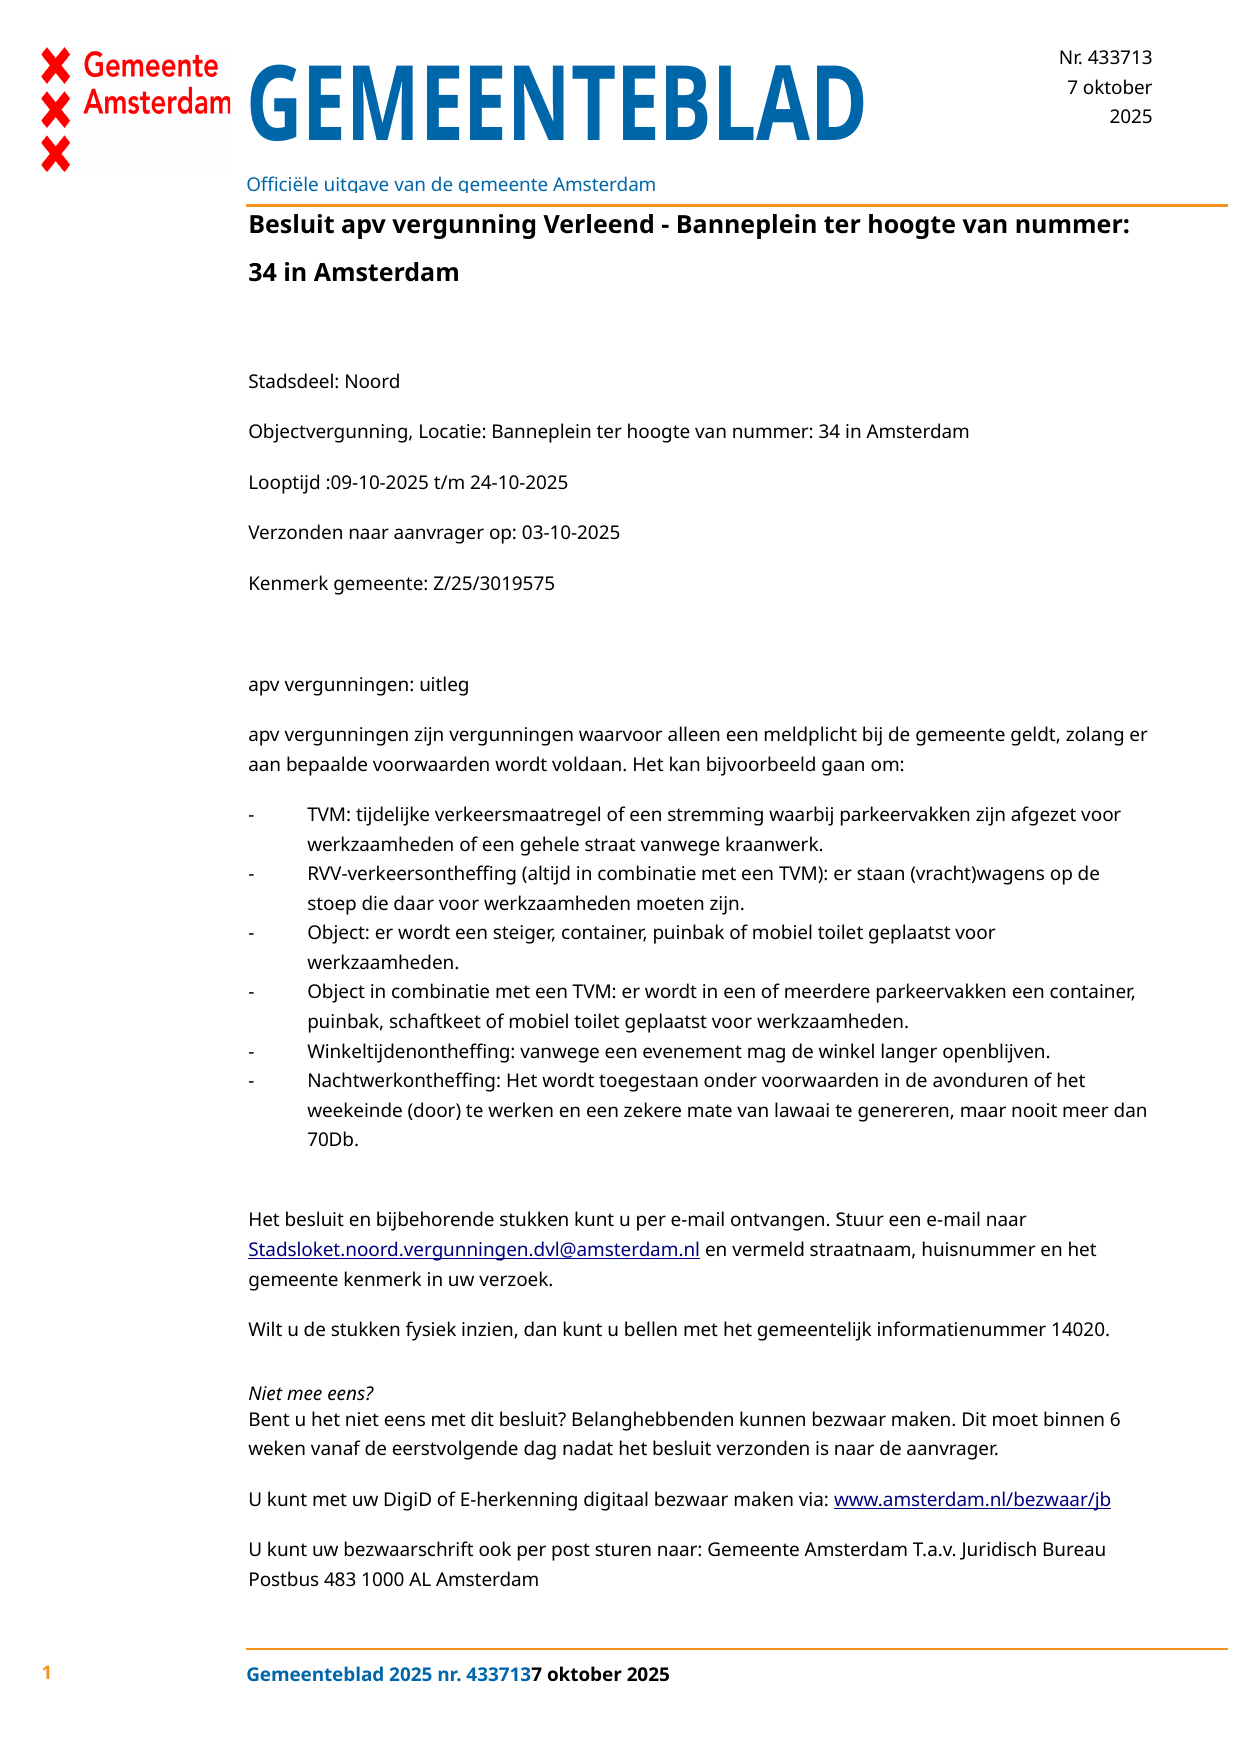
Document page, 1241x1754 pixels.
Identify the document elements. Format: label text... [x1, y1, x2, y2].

list Nachtwerkontheffing: Het wordt toegestaan onder voorwaarden in de avonduren of het weekeinde (door) te werken en een zekere mate van lawaai te genereren, maar nooit meer dan 70Db. [248, 1067, 1152, 1152]
list Winkeltijdenontheffing: vanwege een evenement mag de winkel langer openblijven. [248, 1038, 1152, 1064]
text U kunt uw bezwaarschrift ook per post sturen naar: Gemeente Amsterdam T.a.v. Juridisch Bureau Postbus 483 1000 AL Amsterdam [248, 1536, 1152, 1592]
text Besluit apv vergunning Verleend - Banneplein ter hoogte van nummer: 34 in Amsterdam [248, 207, 1152, 288]
text Verzonden naar aanvrager op: 03-10-2025 [248, 519, 1152, 545]
text Niet mee eens? [248, 1380, 1152, 1406]
list Object in combinatie met een TVM: er wordt in een of meerdere parkeervakken een container, puinbak, schaftkeet of mobiel toilet geplaatst voor werkzaamheden. [248, 979, 1152, 1034]
text Stadsdeel: Noord [248, 368, 1152, 394]
list RVV-verkeersontheffing (altijd in combinatie met een TVM): er staan (vracht)wagens op de stoep die daar voor werkzaamheden moeten zijn. [248, 860, 1152, 916]
text Looptijd :09-10-2025 t/m 24-10-2025 [248, 469, 1152, 495]
list TVM: tijdelijke verkeersmaatregel of een stremming waarbij parkeervakken zijn afgezet voor werkzaamheden of een gehele straat vanwege kraanwerk. [248, 801, 1152, 857]
text Bent u het niet eens met dit besluit? Belanghebbenden kunnen bezwaar maken. Dit moet binnen 6 weken vanaf de eerstvolgende dag nadat het besluit verzonden is naar de aanvrager. [248, 1406, 1152, 1461]
text Wilt u de stukken fysiek inzien, dan kunt u bellen met het gemeentelijk informatienummer 14020. [248, 1316, 1152, 1342]
picture [41, 47, 231, 172]
text Objectvergunning, Locatie: Banneplein ter hoogte van nummer: 34 in Amsterdam [248, 419, 1152, 444]
text U kunt met uw DigiD of E-herkenning digitaal bezwaar maken via: www.amsterdam.nl/bezwaar/jb [248, 1486, 1152, 1512]
text Kenmerk gemeente: Z/25/3019575 [248, 570, 1152, 596]
text Het besluit en bijbehorende stukken kunt u per e-mail ontvangen. Stuur een e-mail naar Stadsloket.noord.vergunningen.dvl@amsterdam.nl en vermeld straatnaam, huisnummer en het gemeente kenmerk in uw verzoek. [248, 1207, 1152, 1292]
text apv vergunningen: uitleg [248, 671, 1152, 697]
text apv vergunningen zijn vergunningen waarvoor alleen een meldplicht bij de gemeente geldt, zolang er aan bepaalde voorwaarden wordt voldaan. Het kan bijvoorbeeld gaan om: [248, 721, 1152, 777]
list Object: er wordt een steiger, container, puinbak of mobiel toilet geplaatst voor werkzaamheden. [248, 919, 1152, 975]
